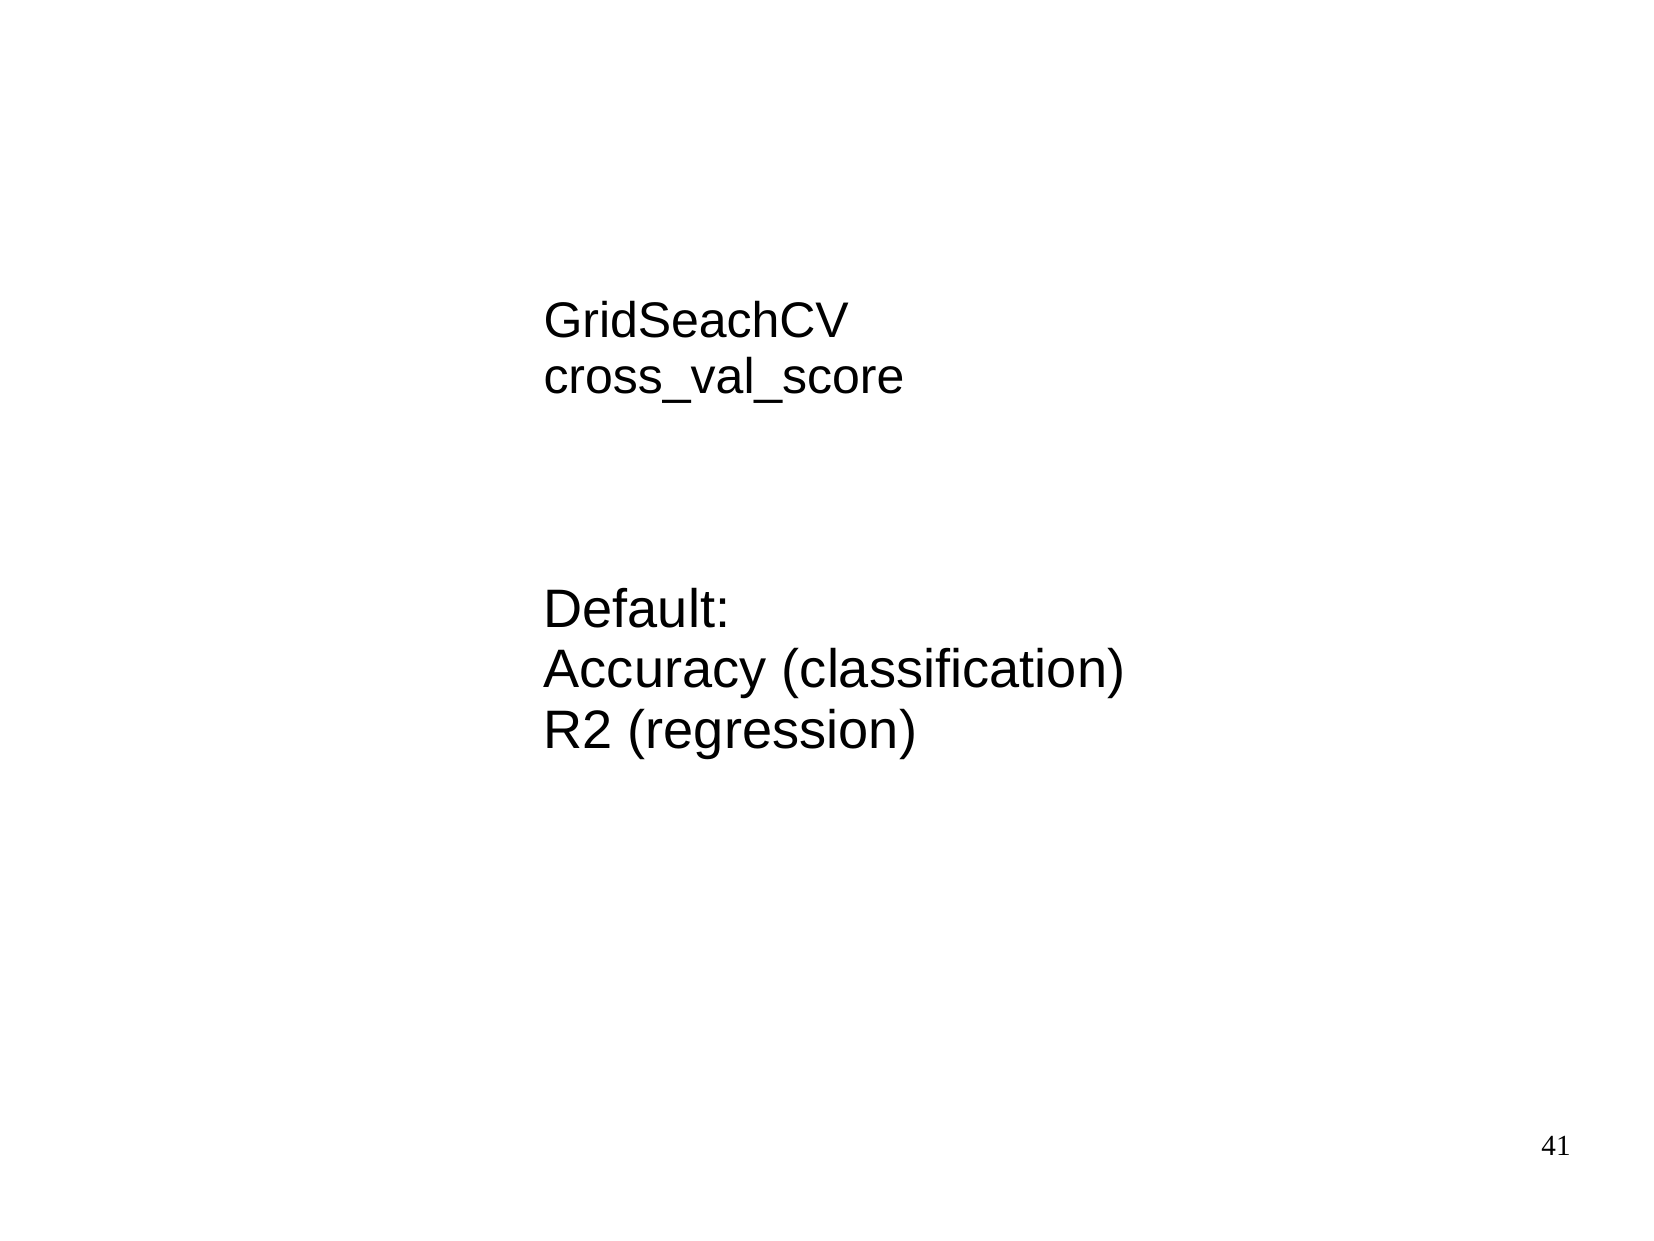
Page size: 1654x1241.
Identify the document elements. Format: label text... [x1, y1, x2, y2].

text_box For GridSeachCV cross_val_score validation_curve Typical: accuracy [667, 1132, 1654, 1241]
text_box Default: Accuracy (classification) R2 (regression) [528, 525, 1306, 769]
text_box GridSeachCV cross_val_score [528, 285, 1324, 525]
